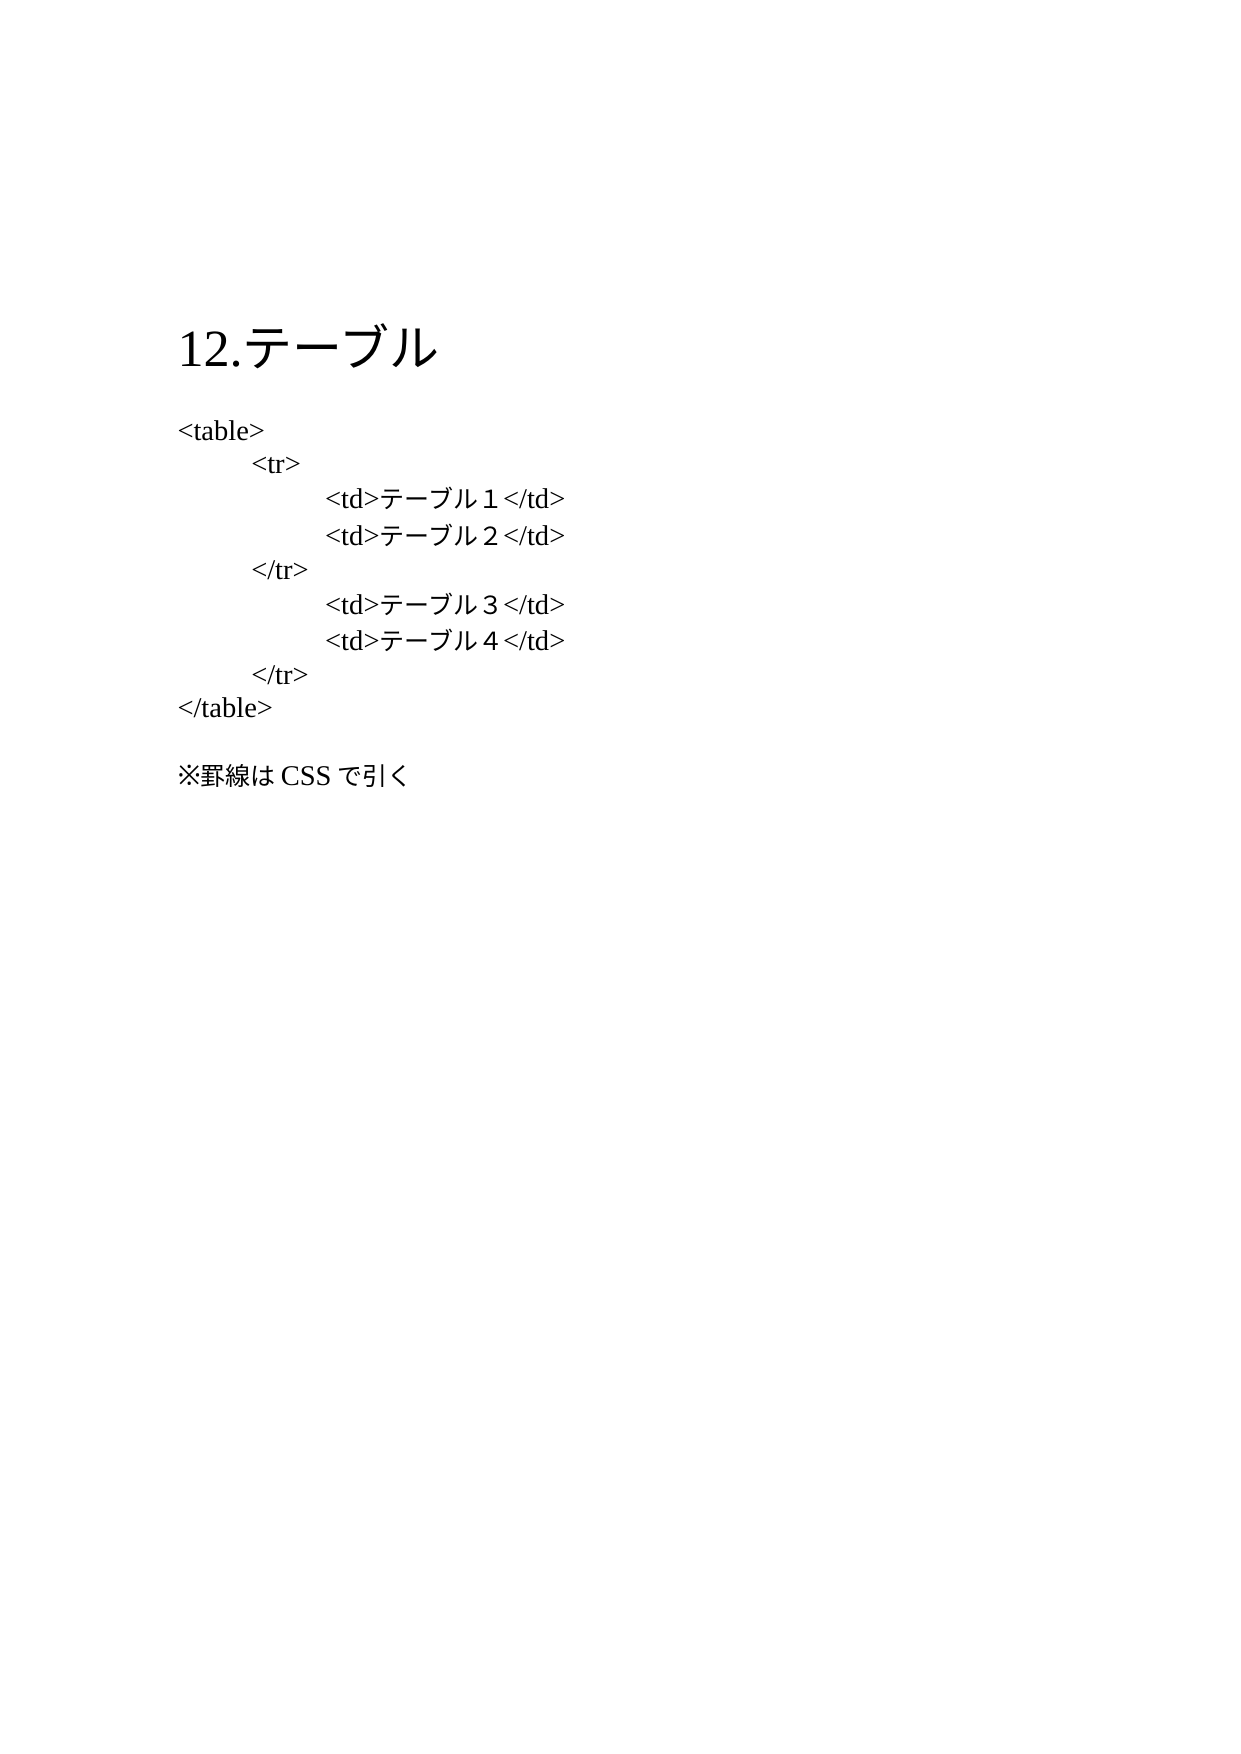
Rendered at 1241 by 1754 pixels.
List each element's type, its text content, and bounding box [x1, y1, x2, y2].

text 12.テーブル [177, 309, 1063, 381]
text </tr> [177, 658, 1063, 691]
text <td>テーブル１</td> [177, 480, 1063, 516]
text <td>テーブル４</td> [177, 622, 1063, 658]
text ※罫線はCSSで引く [177, 757, 1063, 793]
text <table> [177, 414, 1063, 447]
text </tr> [177, 552, 1063, 585]
text <td>テーブル３</td> [177, 585, 1063, 622]
text <td>テーブル２</td> [177, 516, 1063, 552]
text </table> [177, 691, 1063, 724]
text <tr> [177, 447, 1063, 480]
